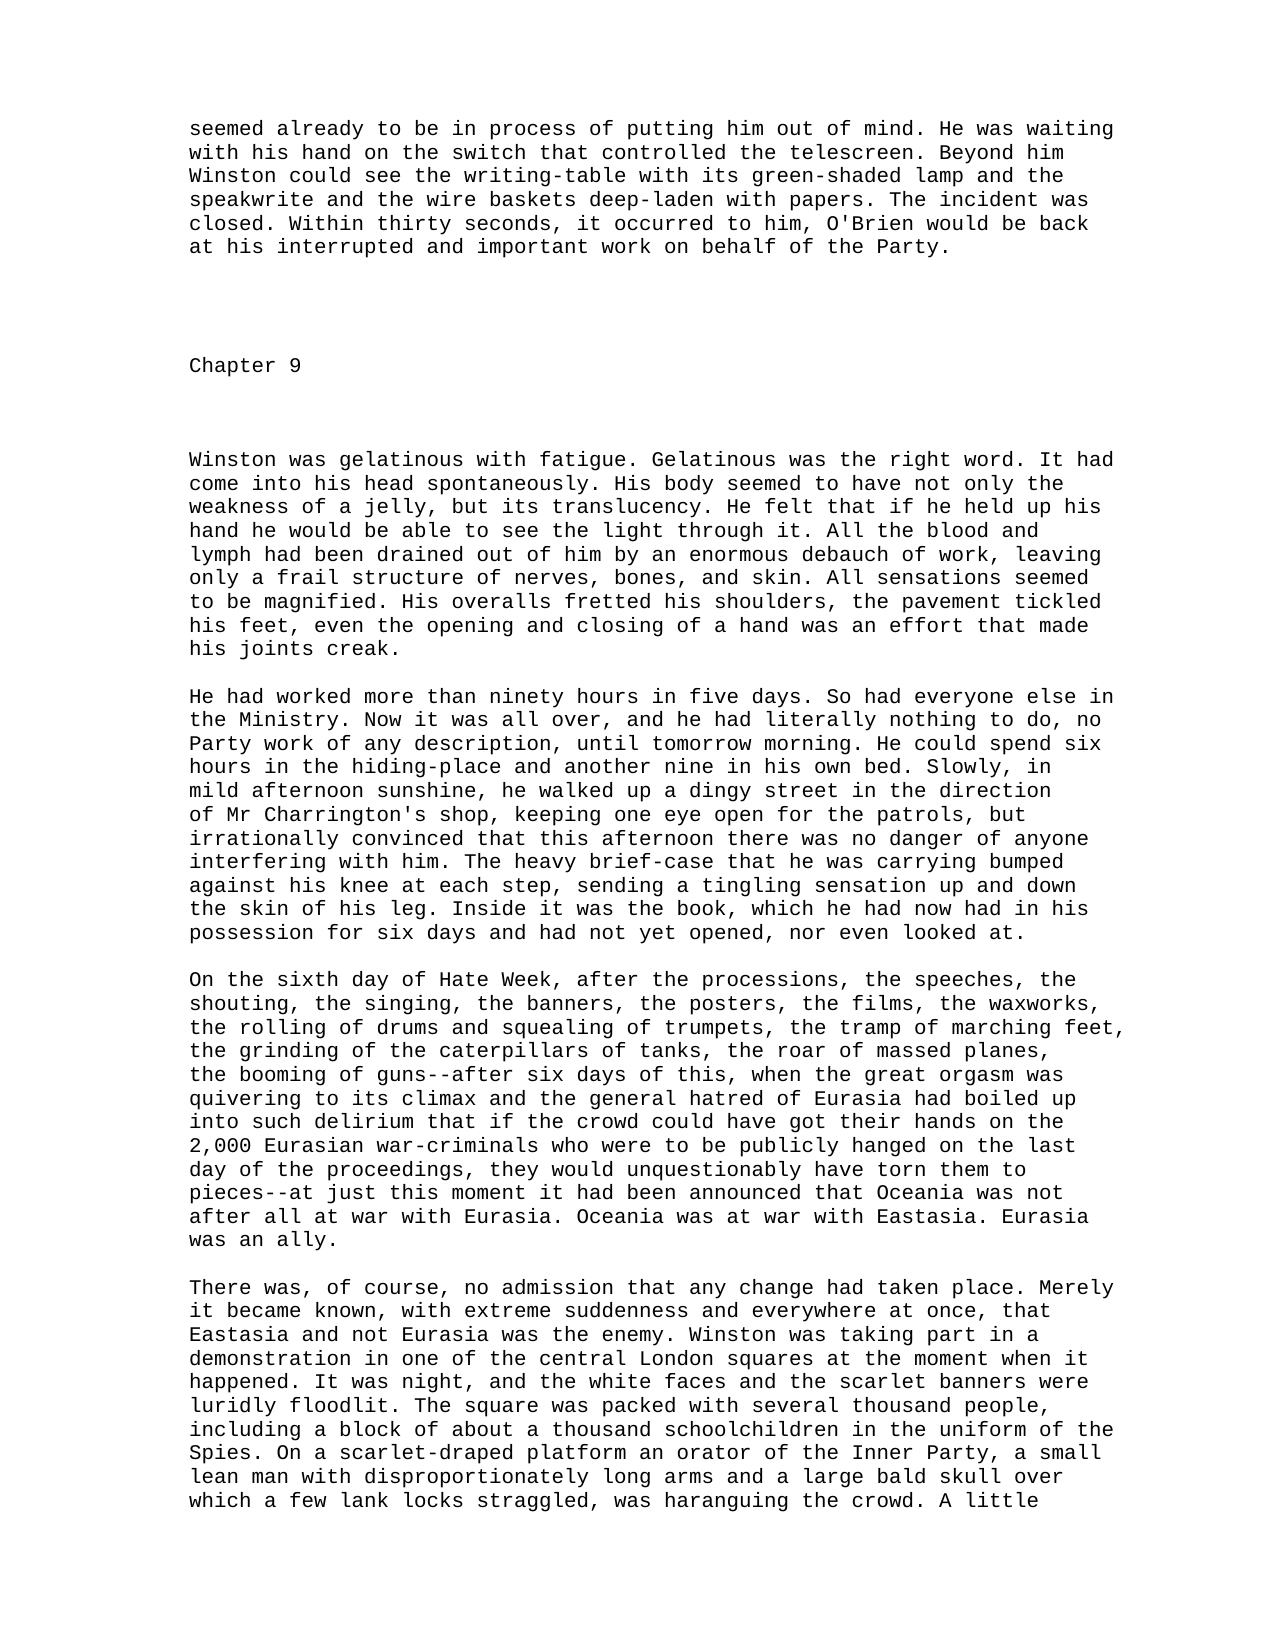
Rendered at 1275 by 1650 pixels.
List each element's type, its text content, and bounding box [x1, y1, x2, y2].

text the skin of his leg. Inside it was the book, which he had now had in his [189, 898, 1185, 922]
text after all at war with Eurasia. Oceania was at war with Eastasia. Eurasia [189, 1206, 1185, 1229]
text pieces--at just this moment it had been announced that Oceania was not [189, 1182, 1185, 1206]
text irrationally convinced that this afternoon there was no danger of anyone [189, 827, 1185, 851]
text at his interrupted and important work on behalf of the Party. Chapter 9 Winston was gelatinous with fatigue. Gelatinous was the right word. It had [189, 236, 1185, 473]
text the booming of guns--after six days of this, when the great orgasm was [189, 1064, 1185, 1088]
text 2,000 Eurasian war-criminals who were to be publicly hanged on the last [189, 1135, 1185, 1158]
text happened. It was night, and the white faces and the scarlet banners were [189, 1371, 1185, 1395]
text luridly floodlit. The square was packed with several thousand people, [189, 1395, 1185, 1419]
text his feet, even the opening and closing of a hand was an effort that made [189, 615, 1185, 638]
text the grinding of the caterpillars of tanks, the roar of massed planes, [189, 1040, 1185, 1064]
text hand he would be able to see the light through it. All the blood and [189, 520, 1185, 544]
text with his hand on the switch that controlled the telescreen. Beyond him [189, 142, 1185, 165]
text against his knee at each step, sending a tingling sensation up and down [189, 875, 1185, 898]
text Eastasia and not Eurasia was the enemy. Winston was taking part in a [189, 1324, 1185, 1348]
text the Ministry. Now it was all over, and he had literally nothing to do, no [189, 709, 1185, 733]
text to be magnified. His overalls fretted his shoulders, the pavement tickled [189, 591, 1185, 615]
text speakwrite and the wire baskets deep-laden with papers. The incident was [189, 189, 1185, 213]
text quivering to its climax and the general hatred of Eurasia had boiled up [189, 1088, 1185, 1111]
text day of the proceedings, they would unquestionably have torn them to [189, 1158, 1185, 1182]
text was an ally. There was, of course, no admission that any change had taken place. Merely [189, 1229, 1185, 1300]
text Party work of any description, until tomorrow morning. He could spend six [189, 733, 1185, 757]
text the rolling of drums and squealing of trumpets, the tramp of marching feet, [189, 1017, 1185, 1040]
text which a few lank locks straggled, was haranguing the crowd. A little [189, 1489, 1185, 1513]
text mild afternoon sunshine, he walked up a dingy street in the direction [189, 780, 1185, 804]
text seemed already to be in process of putting him out of mind. He was waiting [189, 118, 1185, 142]
text demonstration in one of the central London squares at the moment when it [189, 1348, 1185, 1371]
text shouting, the singing, the banners, the posters, the films, the waxworks, [189, 993, 1185, 1017]
text his joints creak. He had worked more than ninety hours in five days. So had everyone else in [189, 638, 1185, 709]
text possession for six days and had not yet opened, nor even looked at. On the sixth day of Hate Week, after the processions, the speeches, the [189, 922, 1185, 993]
text of Mr Charrington's shop, keeping one eye open for the patrols, but [189, 804, 1185, 827]
text including a block of about a thousand schoolchildren in the uniform of the [189, 1419, 1185, 1442]
text it became known, with extreme suddenness and everywhere at once, that [189, 1300, 1185, 1324]
text Winston could see the writing-table with its green-shaded lamp and the [189, 165, 1185, 189]
text come into his head spontaneously. His body seemed to have not only the [189, 473, 1185, 496]
text Spies. On a scarlet-draped platform an orator of the Inner Party, a small [189, 1442, 1185, 1466]
text lean man with disproportionately long arms and a large bald skull over [189, 1466, 1185, 1489]
text only a frail structure of nerves, bones, and skin. All sensations seemed [189, 567, 1185, 591]
text interfering with him. The heavy brief-case that he was carrying bumped [189, 851, 1185, 875]
text hours in the hiding-place and another nine in his own bed. Slowly, in [189, 757, 1185, 780]
text closed. Within thirty seconds, it occurred to him, O'Brien would be back [189, 213, 1185, 236]
text lymph had been drained out of him by an enormous debauch of work, leaving [189, 544, 1185, 567]
text weakness of a jelly, but its translucency. He felt that if he held up his [189, 496, 1185, 520]
text into such delirium that if the crowd could have got their hands on the [189, 1111, 1185, 1135]
